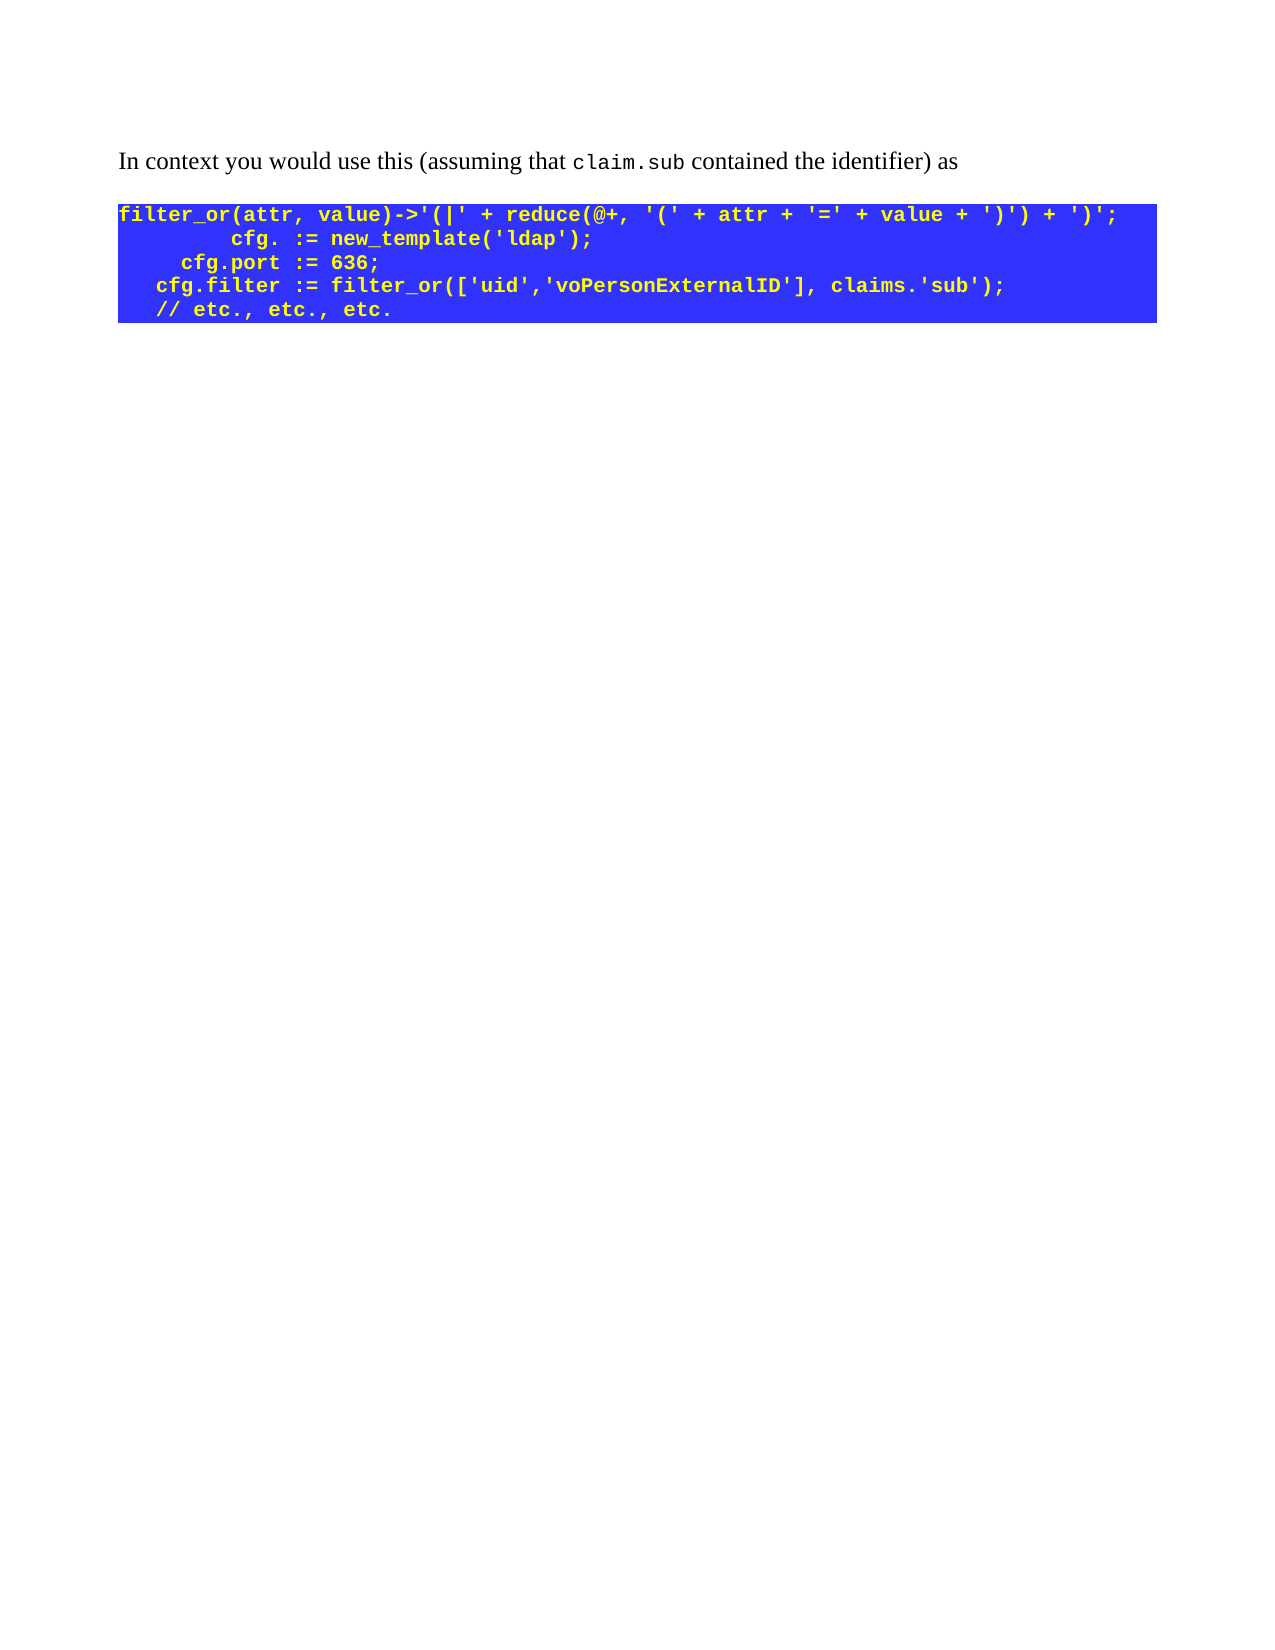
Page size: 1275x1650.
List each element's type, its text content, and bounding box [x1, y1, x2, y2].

text cfg. := new_template('ldap'); cfg.port := 636; [118, 228, 1157, 275]
text // etc., etc., etc. [118, 299, 1157, 323]
text In context you would use this (assuming that claim.sub contained the identifier) as [118, 146, 1157, 176]
text cfg.filter := filter_or(['uid','voPersonExternalID'], claims.'sub'); [118, 275, 1157, 299]
text filter_or(attr, value)->'(|' + reduce(@+, '(' + attr + '=' + value + ')') + ')'; [118, 204, 1157, 228]
